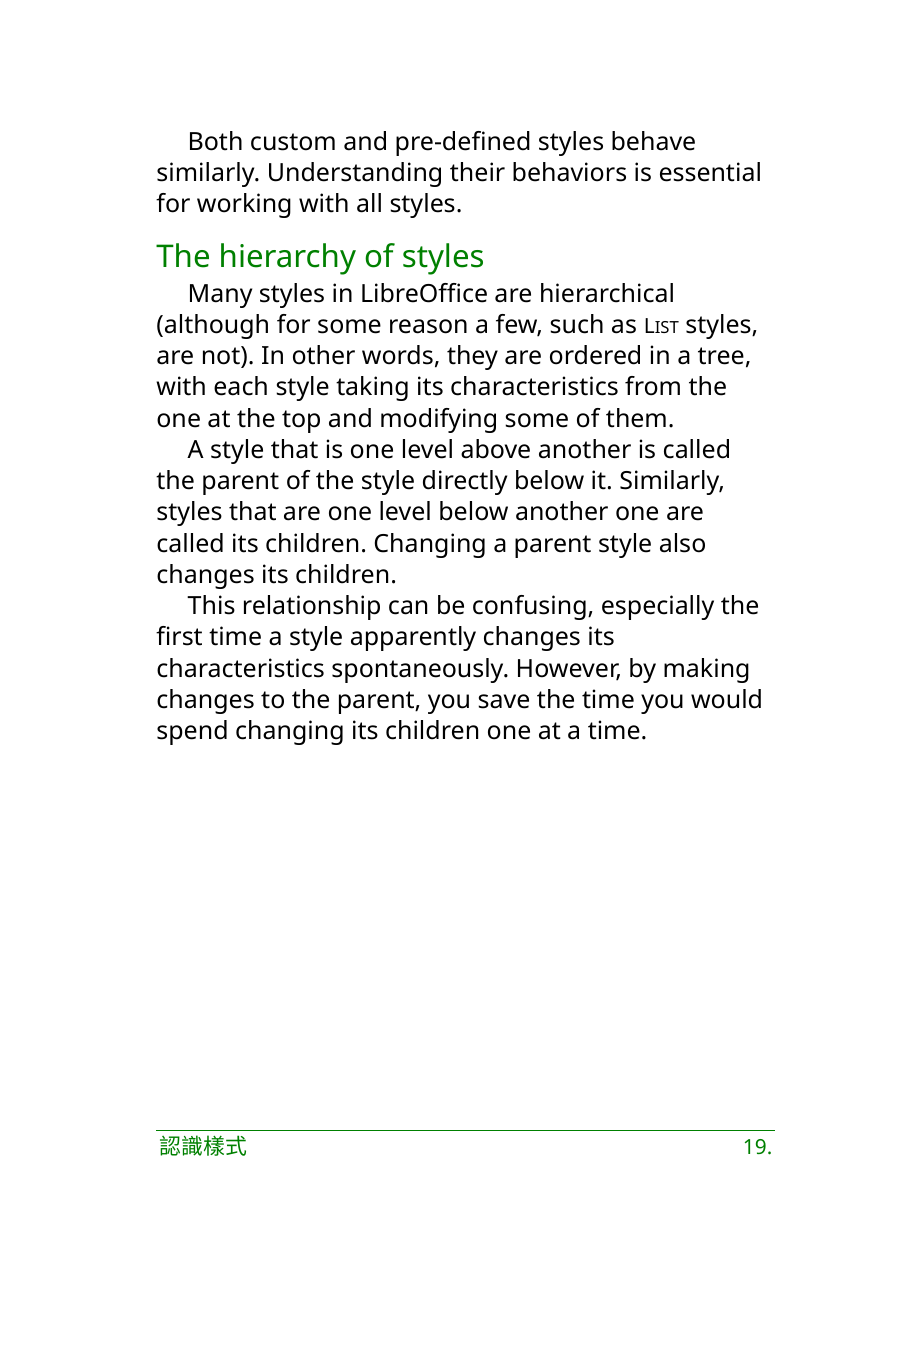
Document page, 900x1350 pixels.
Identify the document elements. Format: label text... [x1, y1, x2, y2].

subtitle The hierarchy of styles [156, 234, 775, 277]
text A style that is one level above another is called the parent of the style directly below it. Similarly, styles that are one level below another one are called its children. Changing a parent style also changes its children. [156, 433, 775, 589]
text Both custom and pre-defined styles behave similarly. Understanding their behaviors is essential for working with all styles. [156, 125, 775, 219]
text This relationship can be confusing, especially the first time a style apparently changes its characteristics spontaneously. However, by making changes to the parent, you save the time you would spend changing its children one at a time. [156, 589, 775, 746]
text Many styles in LibreOffice are hierarchical (although for some reason a few, such as List styles, are not). In other words, they are ordered in a tree, with each style taking its characteristics from the one at the top and modifying some of them. [156, 277, 775, 433]
